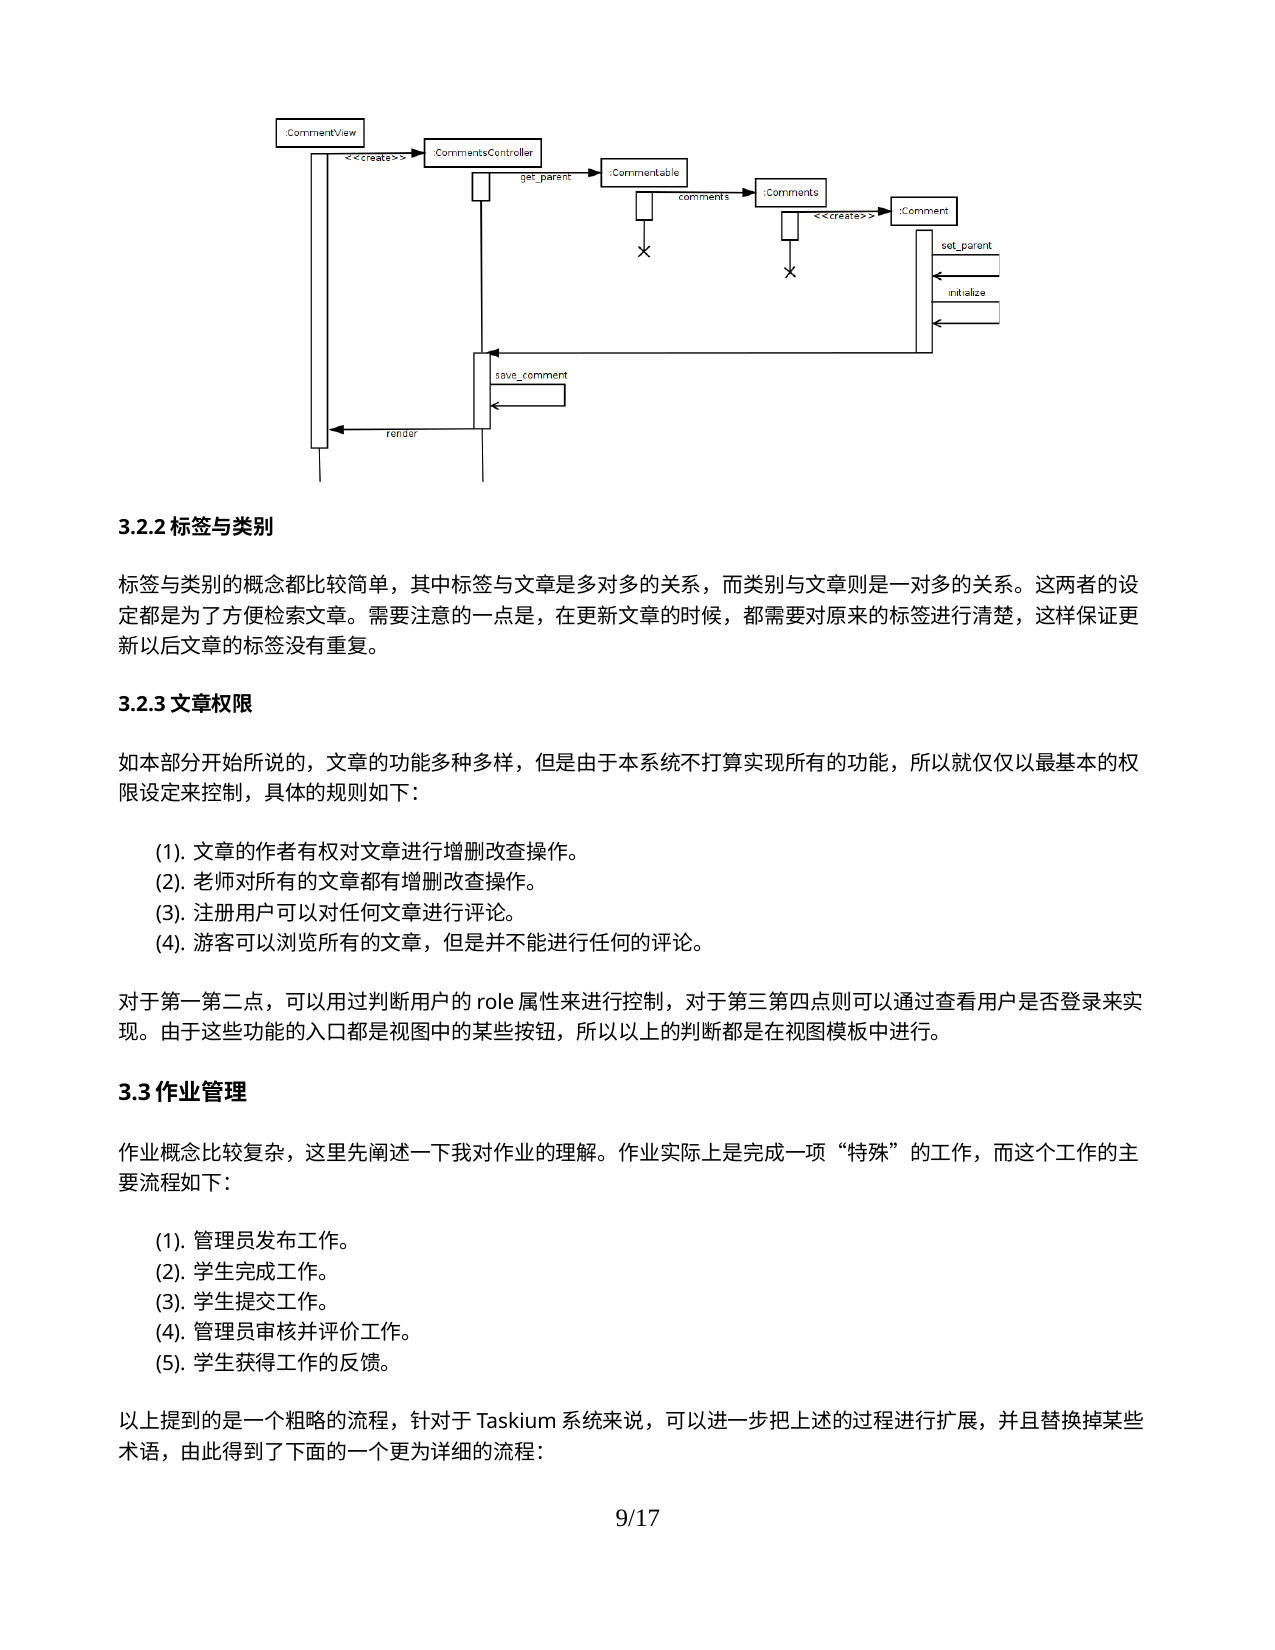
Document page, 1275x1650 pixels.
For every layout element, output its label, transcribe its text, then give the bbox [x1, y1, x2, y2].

list 老师对所有的文章都有增删改查操作。 [156, 866, 1157, 896]
list 游客可以浏览所有的文章，但是并不能进行任何的评论。 [156, 926, 1157, 957]
list 学生获得工作的反馈。 [156, 1346, 1157, 1376]
text 作业概念比较复杂，这里先阐述一下我对作业的理解。作业实际上是完成一项“特殊”的工作，而这个工作的主要流程如下： [118, 1136, 1157, 1196]
text 如本部分开始所说的，文章的功能多种多样，但是由于本系统不打算实现所有的功能，所以就仅仅以最基本的权限设定来控制，具体的规则如下： [118, 746, 1157, 807]
picture [275, 118, 1000, 482]
text 3.2.3文章权限 [118, 688, 1157, 718]
text 对于第一第二点，可以用过判断用户的role属性来进行控制，对于第三第四点则可以通过查看用户是否登录来实现。由于这些功能的入口都是视图中的某些按钮，所以以上的判断都是在视图模板中进行。 [118, 985, 1157, 1046]
list 管理员发布工作。 [156, 1224, 1157, 1255]
text 以上提到的是一个粗略的流程，针对于Taskium系统来说，可以进一步把上述的过程进行扩展，并且替换掉某些术语，由此得到了下面的一个更为详细的流程： [118, 1404, 1157, 1465]
text 3.2.2标签与类别 [118, 510, 1157, 540]
text 3.3作业管理 [118, 1074, 1157, 1107]
text 标签与类别的概念都比较简单，其中标签与文章是多对多的关系，而类别与文章则是一对多的关系。这两者的设定都是为了方便检索文章。需要注意的一点是，在更新文章的时候，都需要对原来的标签进行清楚，这样保证更新以后文章的标签没有重复。 [118, 569, 1157, 659]
list 学生完成工作。 [156, 1255, 1157, 1285]
list 学生提交工作。 [156, 1285, 1157, 1316]
list 管理员审核并评价工作。 [156, 1316, 1157, 1346]
list 注册用户可以对任何文章进行评论。 [156, 896, 1157, 926]
list 文章的作者有权对文章进行增删改查操作。 [156, 835, 1157, 866]
